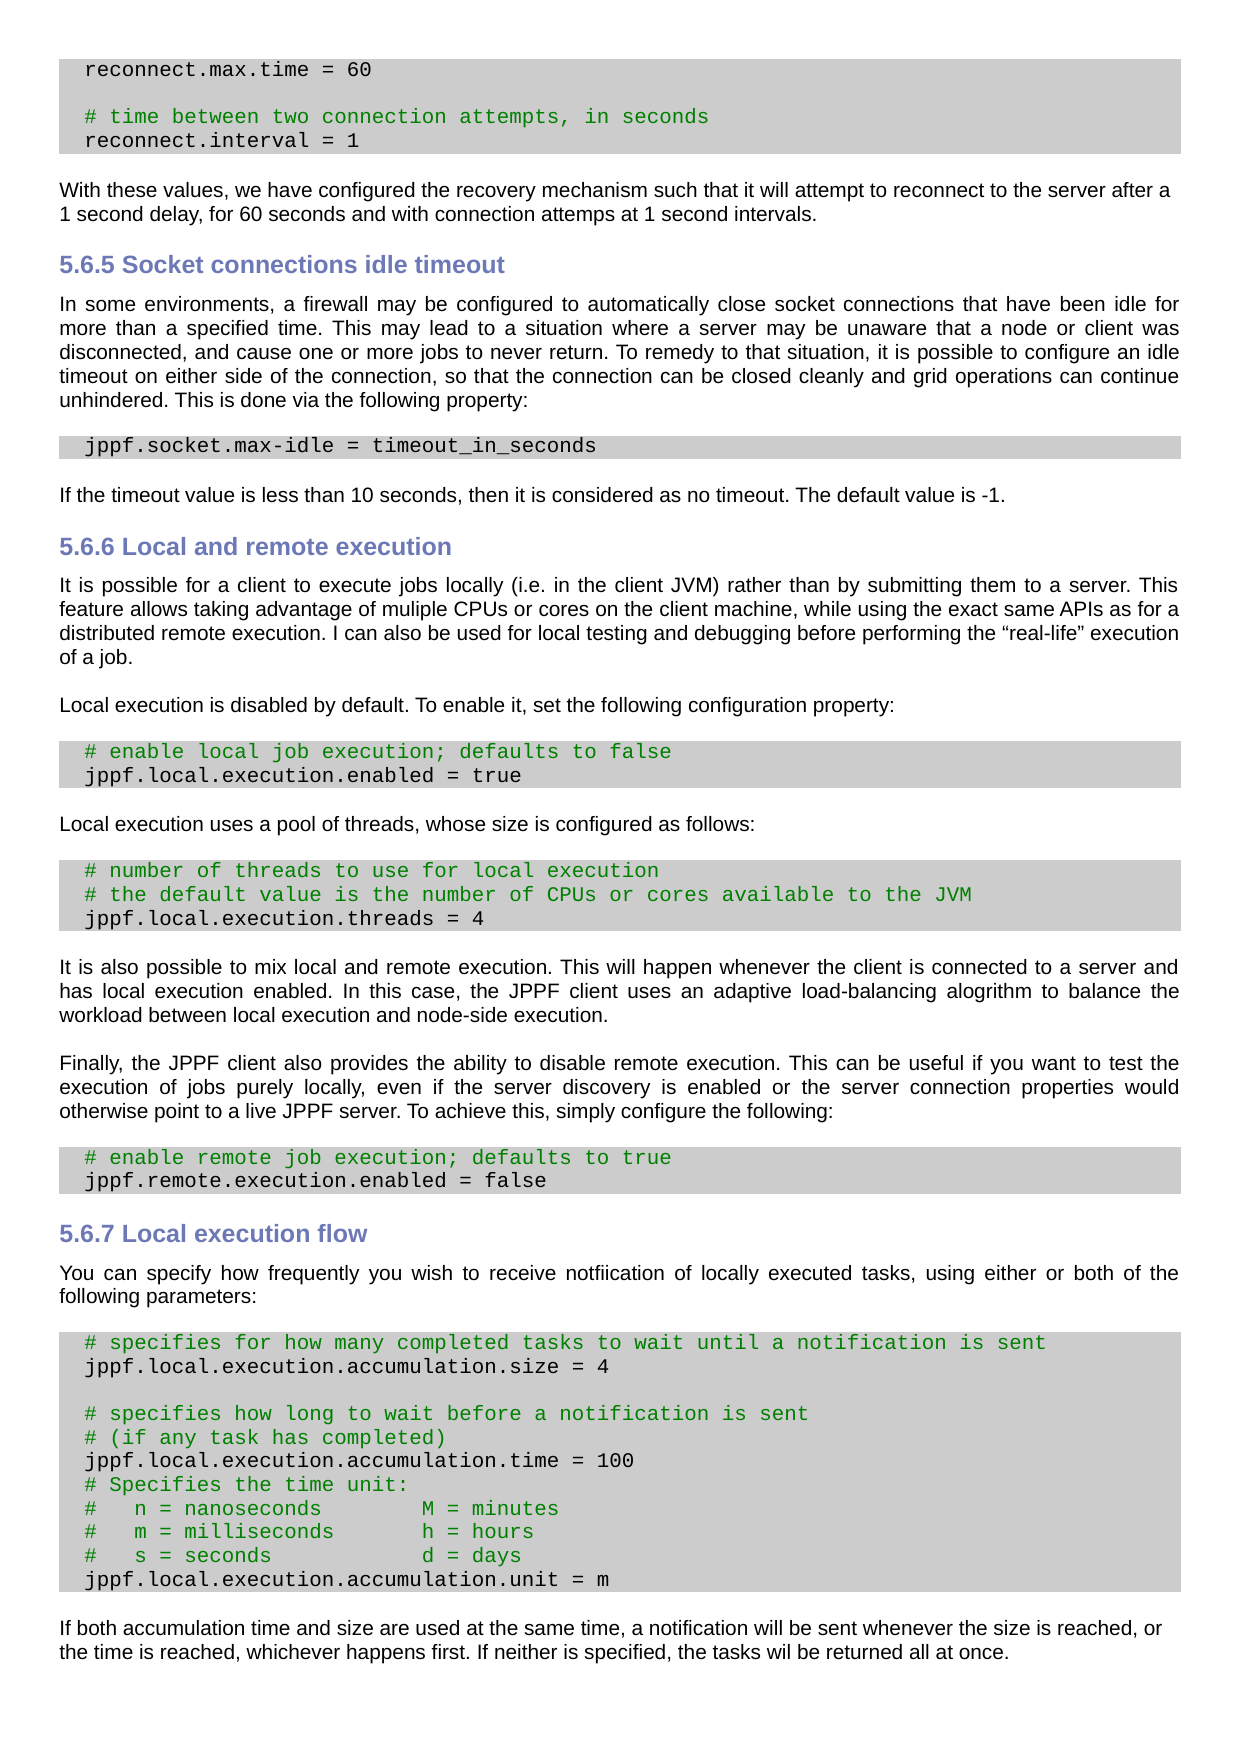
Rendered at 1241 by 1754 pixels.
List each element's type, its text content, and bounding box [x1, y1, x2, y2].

subtitle Local and remote execution [59, 532, 1181, 561]
subtitle Local execution flow [59, 1219, 1181, 1248]
text With these values, we have configured the recovery mechanism such that it will attempt to reconnect to the server after a 1 second delay, for 60 seconds and with connection attemps at 1 second intervals. [59, 178, 1181, 226]
text # enable remote job execution; defaults to true [59, 1147, 1181, 1170]
text Finally, the JPPF client also provides the ability to disable remote execution. This can be useful if you want to test the execution of jobs purely locally, even if the server discovery is enabled or the server connection properties would otherwise point to a live JPPF server. To achieve this, simply configure the following: [59, 1051, 1181, 1123]
text If both accumulation time and size are used at the same time, a notification will be sent whenever the size is reached, or the time is reached, whichever happens first. If neither is specified, the tasks wil be returned all at once. [59, 1616, 1181, 1664]
text # n = nanoseconds M = minutes # m = milliseconds h = hours # s = seconds d = days jppf.local.execution.accumulation.unit = m [59, 1498, 1181, 1592]
text It is possible for a client to execute jobs locally (i.e. in the client JVM) rather than by submitting them to a server. This feature allows taking advantage of muliple CPUs or cores on the client machine, while using the exact same APIs as for a distributed remote execution. I can also be used for local testing and debugging before performing the “real-life” execution of a job. [59, 573, 1181, 669]
text You can specify how frequently you wish to receive notfiication of locally executed tasks, using either or both of the following parameters: [59, 1260, 1181, 1308]
text reconnect.max.time = 60 # time between two connection attempts, in seconds reconnect.interval = 1 [59, 59, 1181, 154]
text # enable local job execution; defaults to false jppf.local.execution.enabled = true [59, 741, 1181, 788]
text In some environments, a firewall may be configured to automatically close socket connections that have been idle for more than a specified time. This may lead to a situation where a server may be unaware that a node or client was disconnected, and cause one or more jobs to never return. To remedy to that situation, it is possible to configure an idle timeout on either side of the connection, so that the connection can be closed cleanly and grid operations can continue unhindered. This is done via the following property: [59, 292, 1181, 412]
text # Specifies the time unit: [59, 1474, 1181, 1498]
text # (if any task has completed) jppf.local.execution.accumulation.time = 100 [59, 1427, 1181, 1474]
subtitle Socket connections idle timeout [59, 251, 1181, 279]
text # specifies for how many completed tasks to wait until a notification is sent jppf.local.execution.accumulation.size = 4 [59, 1332, 1181, 1379]
text If the timeout value is less than 10 seconds, then it is considered as no timeout. The default value is -1. [59, 483, 1181, 507]
text # number of threads to use for local execution # the default value is the number of CPUs or cores available to the JVM jppf.local.execution.threads = 4 [59, 860, 1181, 931]
text # specifies how long to wait before a notification is sent [59, 1403, 1181, 1427]
text It is also possible to mix local and remote execution. This will happen whenever the client is connected to a server and has local execution enabled. In this case, the JPPF client uses an adaptive load-balancing alogrithm to balance the workload between local execution and node-side execution. [59, 955, 1181, 1027]
text jppf.remote.execution.enabled = false [59, 1170, 1181, 1194]
text Local execution uses a pool of threads, whose size is configured as follows: [59, 812, 1181, 836]
text jppf.socket.max-idle = timeout_in_seconds [59, 436, 1181, 459]
text Local execution is disabled by default. To enable it, set the following configuration property: [59, 693, 1181, 717]
